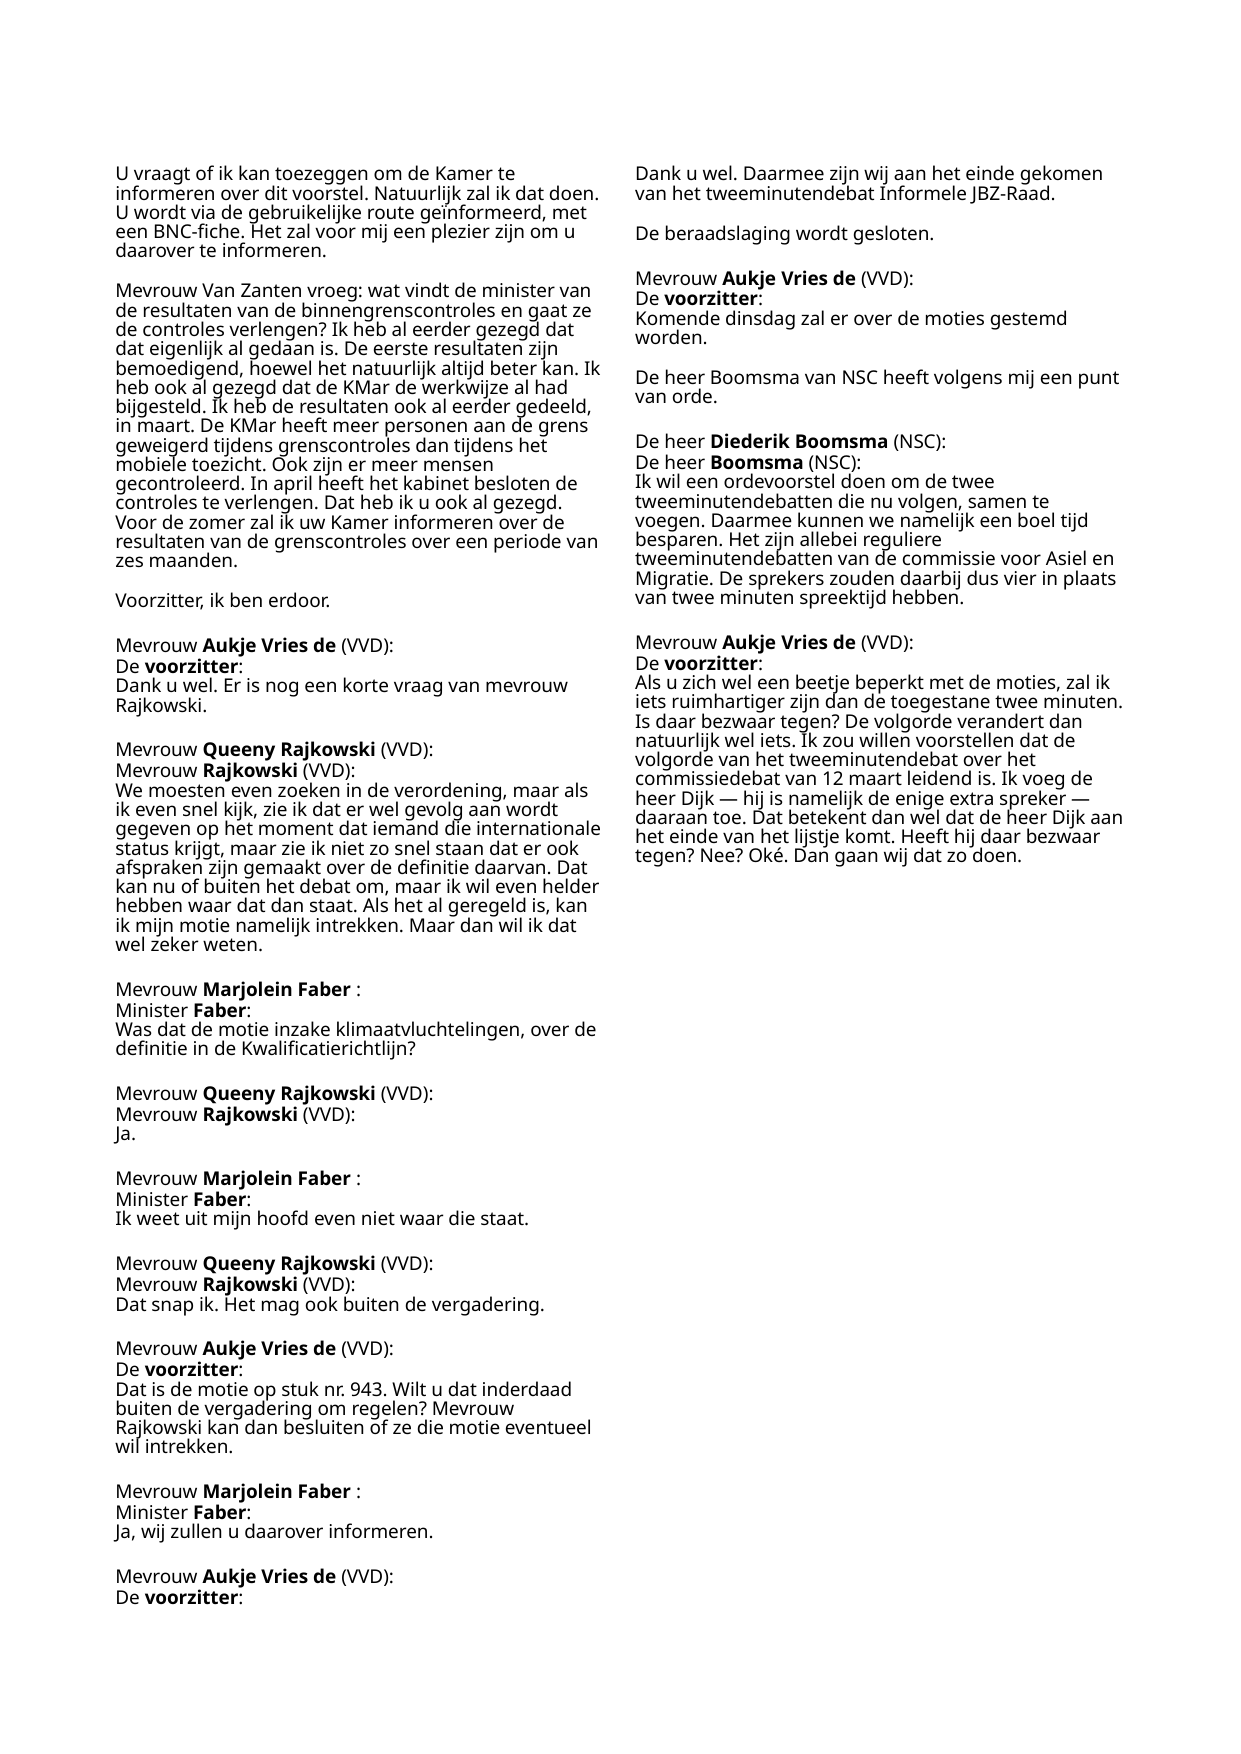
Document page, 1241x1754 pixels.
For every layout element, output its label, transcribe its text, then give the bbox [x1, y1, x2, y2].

text Minister Faber: [115, 1002, 605, 1021]
text De voorzitter: [115, 1361, 605, 1381]
text Ja, wij zullen u daarover informeren. [115, 1523, 605, 1543]
text Dat snap ik. Het mag ook buiten de vergadering. [115, 1296, 605, 1315]
text Dank u wel. Daarmee zijn wij aan het einde gekomen van het tweeminutendebat Informele JBZ-Raad. [635, 165, 1125, 204]
text De voorzitter: [115, 1589, 605, 1609]
text Mevrouw Aukje Vries de (VVD): [115, 632, 605, 658]
text Mevrouw Queeny Rajkowski (VVD): [115, 1251, 605, 1276]
text Mevrouw Marjolein Faber : [115, 976, 605, 1002]
text Mevrouw Rajkowski (VVD): [115, 762, 605, 782]
text De voorzitter: [115, 658, 605, 677]
text Mevrouw Queeny Rajkowski (VVD): [115, 1080, 605, 1106]
text Mevrouw Rajkowski (VVD): [115, 1106, 605, 1125]
text Mevrouw Marjolein Faber : [115, 1478, 605, 1504]
text Mevrouw Aukje Vries de (VVD): [635, 265, 1125, 290]
text Dank u wel. Er is nog een korte vraag van mevrouw Rajkowski. [115, 677, 605, 716]
text Mevrouw Aukje Vries de (VVD): [635, 629, 1125, 655]
text Mevrouw Rajkowski (VVD): [115, 1276, 605, 1296]
text De heer Boomsma (NSC): [635, 454, 1125, 473]
text U vraagt of ik kan toezeggen om de Kamer te informeren over dit voorstel. Natuurlijk zal ik dat doen. U wordt via de gebruikelijke route geïnformeerd, met een BNC-fiche. Het zal voor mij een plezier zijn om u daarover te informeren. [115, 165, 605, 262]
text Mevrouw Aukje Vries de (VVD): [115, 1564, 605, 1589]
text De voorzitter: [635, 290, 1125, 310]
text Ik weet uit mijn hoofd even niet waar die staat. [115, 1210, 605, 1230]
text Ja. [115, 1125, 605, 1144]
text De heer Diederik Boomsma (NSC): [635, 428, 1125, 454]
text Mevrouw Van Zanten vroeg: wat vindt de minister van de resultaten van de binnengrenscontroles en gaat ze de controles verlengen? Ik heb al eerder gezegd dat dat eigenlijk al gedaan is. De eerste resultaten zijn bemoedigend, hoewel het natuurlijk altijd beter kan. Ik heb ook al gezegd dat de KMar de werkwijze al had bijgesteld. Ik heb de resultaten ook al eerder gedeeld, in maart. De KMar heeft meer personen aan de grens geweigerd tijdens grenscontroles dan tijdens het mobiele toezicht. Ook zijn er meer mensen gecontroleerd. In april heeft het kabinet besloten de controles te verlengen. Dat heb ik u ook al gezegd. Voor de zomer zal ik uw Kamer informeren over de resultaten van de grenscontroles over een periode van zes maanden. [115, 282, 605, 571]
text Mevrouw Queeny Rajkowski (VVD): [115, 737, 605, 762]
text Voorzitter, ik ben erdoor. [115, 592, 605, 611]
text Als u zich wel een beetje beperkt met de moties, zal ik iets ruimhartiger zijn dan de toegestane twee minuten. Is daar bezwaar tegen? De volgorde verandert dan natuurlijk wel iets. Ik zou willen voorstellen dat de volgorde van het tweeminutendebat over het commissiedebat van 12 maart leidend is. Ik voeg de heer Dijk — hij is namelijk de enige extra spreker — daaraan toe. Dat betekent dan wel dat de heer Dijk aan het einde van het lijstje komt. Heeft hij daar bezwaar tegen? Nee? Oké. Dan gaan wij dat zo doen. [635, 674, 1125, 867]
text Was dat de motie inzake klimaatvluchtelingen, over de definitie in de Kwalificatierichtlijn? [115, 1021, 605, 1059]
text We moesten even zoeken in de verordening, maar als ik even snel kijk, zie ik dat er wel gevolg aan wordt gegeven op het moment dat iemand die internationale status krijgt, maar zie ik niet zo snel staan dat er ook afspraken zijn gemaakt over de definitie daarvan. Dat kan nu of buiten het debat om, maar ik wil even helder hebben waar dat dan staat. Als het al geregeld is, kan ik mijn motie namelijk intrekken. Maar dan wil ik dat wel zeker weten. [115, 782, 605, 955]
text Mevrouw Marjolein Faber : [115, 1165, 605, 1191]
text Minister Faber: [115, 1504, 605, 1523]
text De heer Boomsma van NSC heeft volgens mij een punt van orde. [635, 369, 1125, 407]
text Mevrouw Aukje Vries de (VVD): [115, 1336, 605, 1361]
text Ik wil een ordevoorstel doen om de twee tweeminutendebatten die nu volgen, samen te voegen. Daarmee kunnen we namelijk een boel tijd besparen. Het zijn allebei reguliere tweeminutendebatten van de commissie voor Asiel en Migratie. De sprekers zouden daarbij dus vier in plaats van twee minuten spreektijd hebben. [635, 473, 1125, 608]
text Dat is de motie op stuk nr. 943. Wilt u dat inderdaad buiten de vergadering om regelen? Mevrouw Rajkowski kan dan besluiten of ze die motie eventueel wil intrekken. [115, 1381, 605, 1458]
text Minister Faber: [115, 1191, 605, 1210]
text Komende dinsdag zal er over de moties gestemd worden. [635, 310, 1125, 348]
text De voorzitter: [635, 655, 1125, 674]
text De beraadslaging wordt gesloten. [635, 224, 1125, 244]
